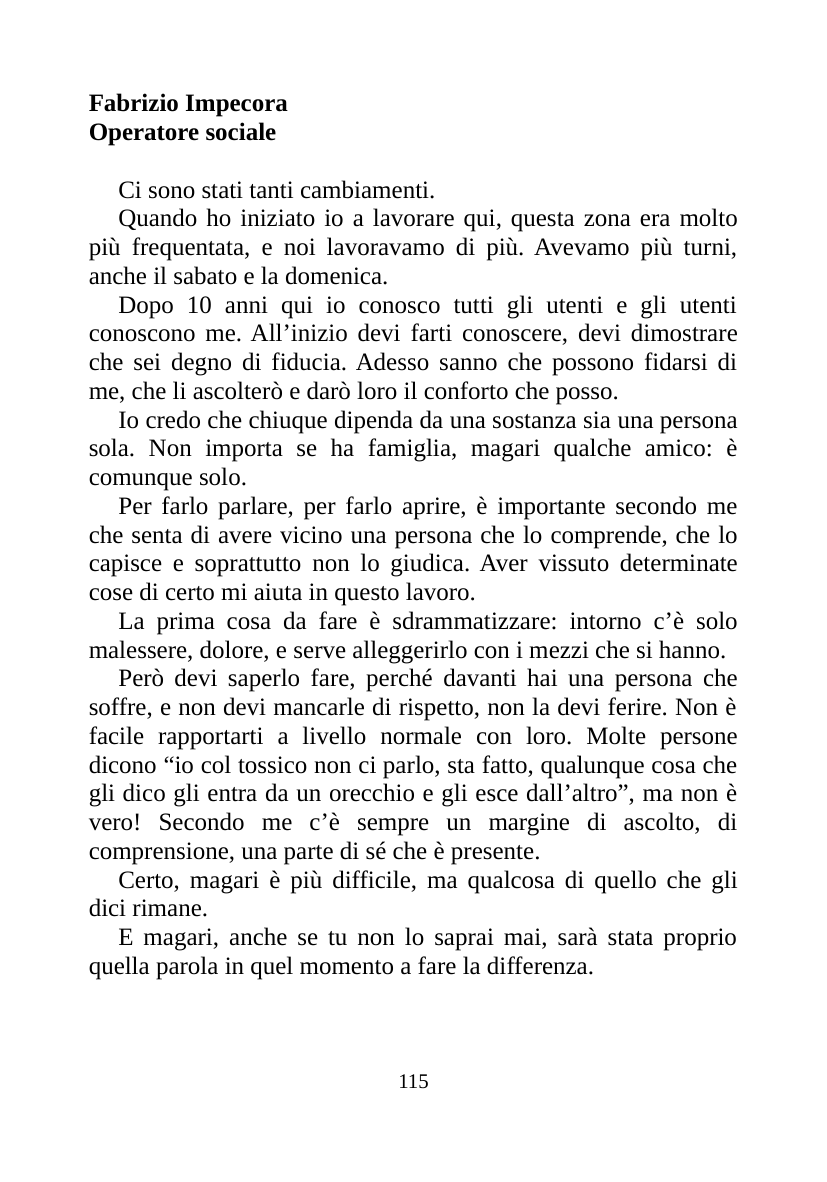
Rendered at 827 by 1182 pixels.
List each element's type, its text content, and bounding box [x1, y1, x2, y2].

text E magari, anche se tu non lo saprai mai, sarà stata proprio quella parola in quel momento a fare la differenza. [88, 922, 738, 980]
subtitle Operatore sociale [88, 117, 738, 146]
text Quando ho iniziato io a lavorare qui, questa zona era molto più frequentata, e noi lavoravamo di più. Avevamo più turni, anche il sabato e la domenica. [88, 203, 738, 290]
text Ci sono stati tanti cambiamenti. [88, 175, 738, 203]
text Dopo 10 anni qui io conosco tutti gli utenti e gli utenti conoscono me. All’inizio devi farti conoscere, devi dimostrare che sei degno di fiducia. Adesso sanno che possono fidarsi di me, che li ascolterò e darò loro il conforto che posso. [88, 290, 738, 405]
text Io credo che chiuque dipenda da una sostanza sia una persona sola. Non importa se ha famiglia, magari qualche amico: è comunque solo. [88, 405, 738, 491]
text Per farlo parlare, per farlo aprire, è importante secondo me che senta di avere vicino una persona che lo comprende, che lo capisce e soprattutto non lo giudica. Aver vissuto determinate cose di certo mi aiuta in questo lavoro. [88, 491, 738, 606]
text La prima cosa da fare è sdrammatizzare: intorno c’è solo malessere, dolore, e serve alleggerirlo con i mezzi che si hanno. [88, 606, 738, 663]
text Certo, magari è più difficile, ma qualcosa di quello che gli dici rimane. [88, 865, 738, 922]
subtitle Fabrizio Impecora [88, 88, 738, 117]
text Però devi saperlo fare, perché davanti hai una persona che soffre, e non devi mancarle di rispetto, non la devi ferire. Non è facile rapportarti a livello normale con loro. Molte persone dicono “io col tossico non ci parlo, sta fatto, qualunque cosa che gli dico gli entra da un orecchio e gli esce dall’altro”, ma non è vero! Secondo me c’è sempre un margine di ascolto, di comprensione, una parte di sé che è presente. [88, 663, 738, 865]
